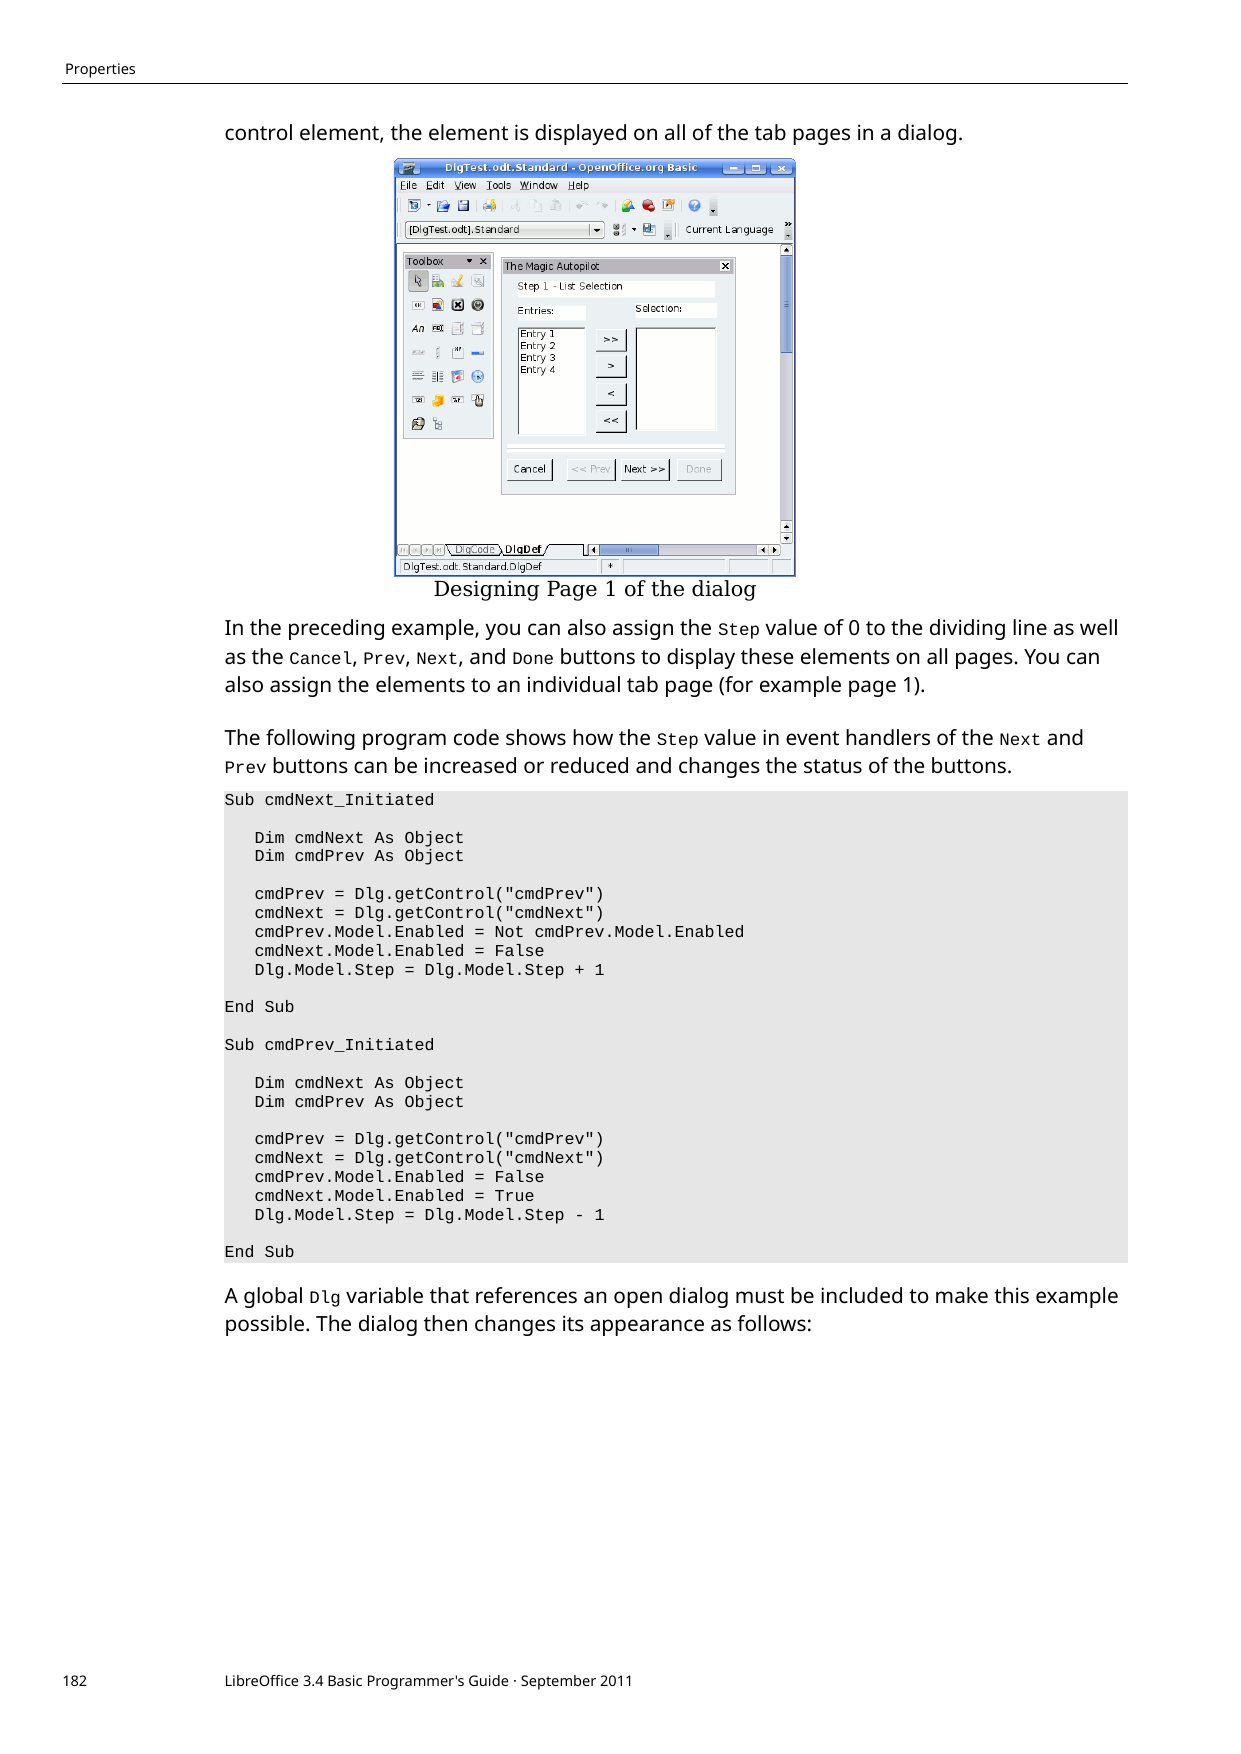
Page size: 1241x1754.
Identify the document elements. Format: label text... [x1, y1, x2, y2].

text The following program code shows how the Step value in event handlers of the Next and Prev buttons can be increased or reduced and changes the status of the buttons. [224, 723, 1128, 779]
text Designing Page 1 of the dialog [62, 574, 1128, 601]
picture [393, 158, 796, 577]
text control element, the element is displayed on all of the tab pages in a dialog. [224, 118, 1128, 147]
text In the preceding example, you can also assign the Step value of 0 to the dividing line as well as the Cancel, Prev, Next, and Done buttons to display these elements on all pages. You can also assign the elements to an individual tab page (for example page 1). [224, 613, 1128, 699]
text A global Dlg variable that references an open dialog must be included to make this example possible. The dialog then changes its appearance as follows: [224, 1281, 1128, 1338]
text Sub cmdNext_Initiated Dim cmdNext As Object Dim cmdPrev As Object cmdPrev = Dlg.getControl("cmdPrev") cmdNext = Dlg.getControl("cmdNext") cmdPrev.Model.Enabled = Not cmdPrev.Model.Enabled cmdNext.Model.Enabled = False Dlg.Model.Step = Dlg.Model.Step + 1 End Sub Sub cmdPrev_Initiated Dim cmdNext As Object Dim cmdPrev As Object cmdPrev = Dlg.getControl("cmdPrev") cmdNext = Dlg.getControl("cmdNext") cmdPrev.Model.Enabled = False cmdNext.Model.Enabled = True Dlg.Model.Step = Dlg.Model.Step - 1 End Sub [224, 791, 1128, 1263]
